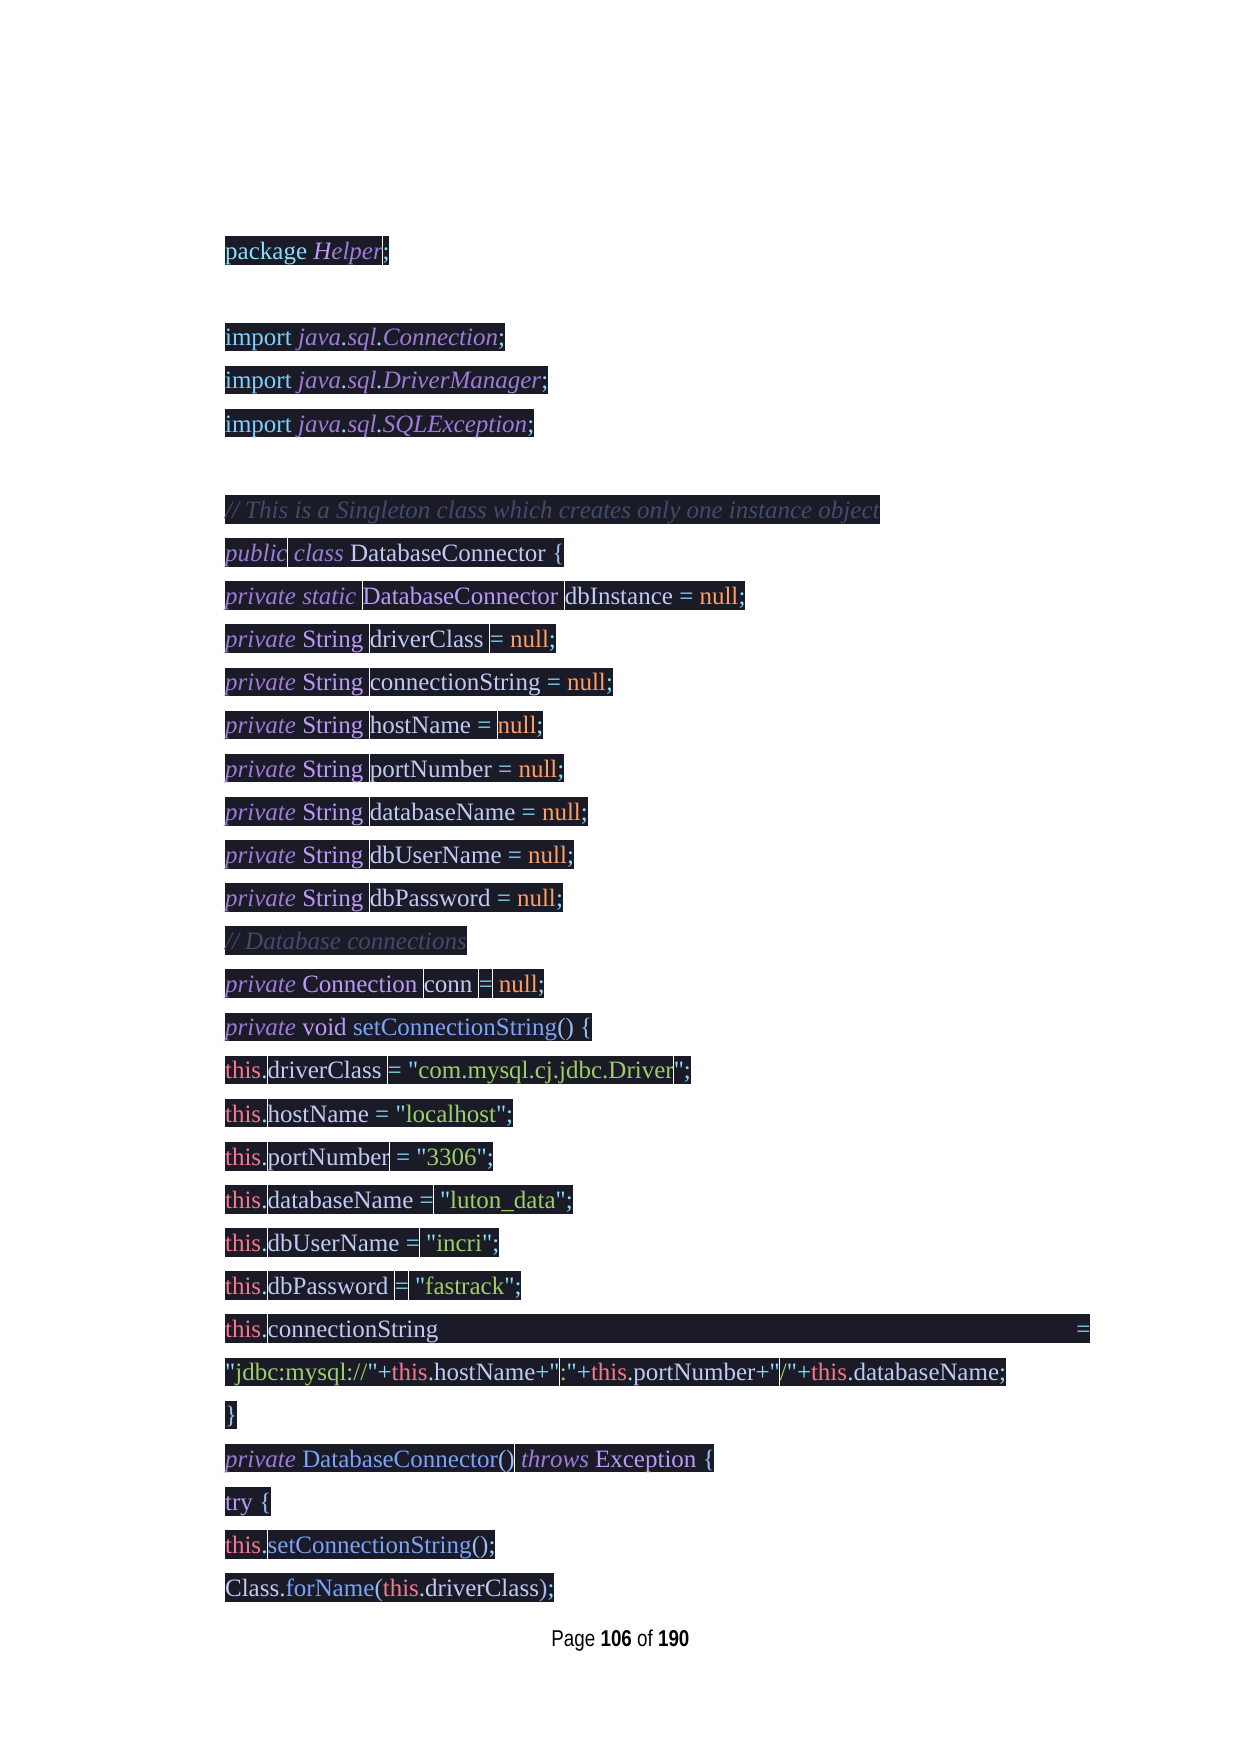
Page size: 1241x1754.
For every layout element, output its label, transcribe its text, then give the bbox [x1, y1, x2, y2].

text this.portNumber = "3306"; [225, 1142, 1090, 1171]
text private String dbPassword = null; [225, 883, 1090, 912]
text private String dbUserName = null; [225, 840, 1090, 869]
text // This is a Singleton class which creates only one instance object [225, 495, 1090, 524]
text this.connectionString = "jdbc:mysql://"+this.hostName+":"+this.portNumber+"/"+this.databaseName; [225, 1314, 1090, 1386]
text import java.sql.SQLException; [225, 409, 1090, 437]
text private void setConnectionString() { [225, 1012, 1090, 1041]
text package Helper; [225, 236, 1090, 265]
text public class DatabaseConnector { [225, 538, 1090, 567]
text this.hostName = "localhost"; [225, 1099, 1090, 1127]
text this.dbPassword = "fastrack"; [225, 1271, 1090, 1300]
text try { [225, 1487, 1090, 1516]
text // Database connections [225, 926, 1090, 955]
text private String hostName = null; [225, 711, 1090, 739]
text this.dbUserName = "incri"; [225, 1228, 1090, 1257]
text private String driverClass = null; [225, 624, 1090, 653]
text this.setConnectionString(); [225, 1530, 1090, 1559]
text private Connection conn = null; [225, 969, 1090, 998]
text private String databaseName = null; [225, 797, 1090, 826]
text private DatabaseConnector() throws Exception { [225, 1444, 1090, 1472]
text this.driverClass = "com.mysql.cj.jdbc.Driver"; [225, 1056, 1090, 1084]
text private String portNumber = null; [225, 754, 1090, 782]
text import java.sql.DriverManager; [225, 366, 1090, 394]
text } [225, 1401, 1090, 1429]
text Class.forName(this.driverClass); [225, 1573, 1090, 1602]
text import java.sql.Connection; [225, 322, 1090, 351]
text private static DatabaseConnector dbInstance = null; [225, 581, 1090, 610]
text private String connectionString = null; [225, 667, 1090, 696]
text this.databaseName = "luton_data"; [225, 1185, 1090, 1214]
